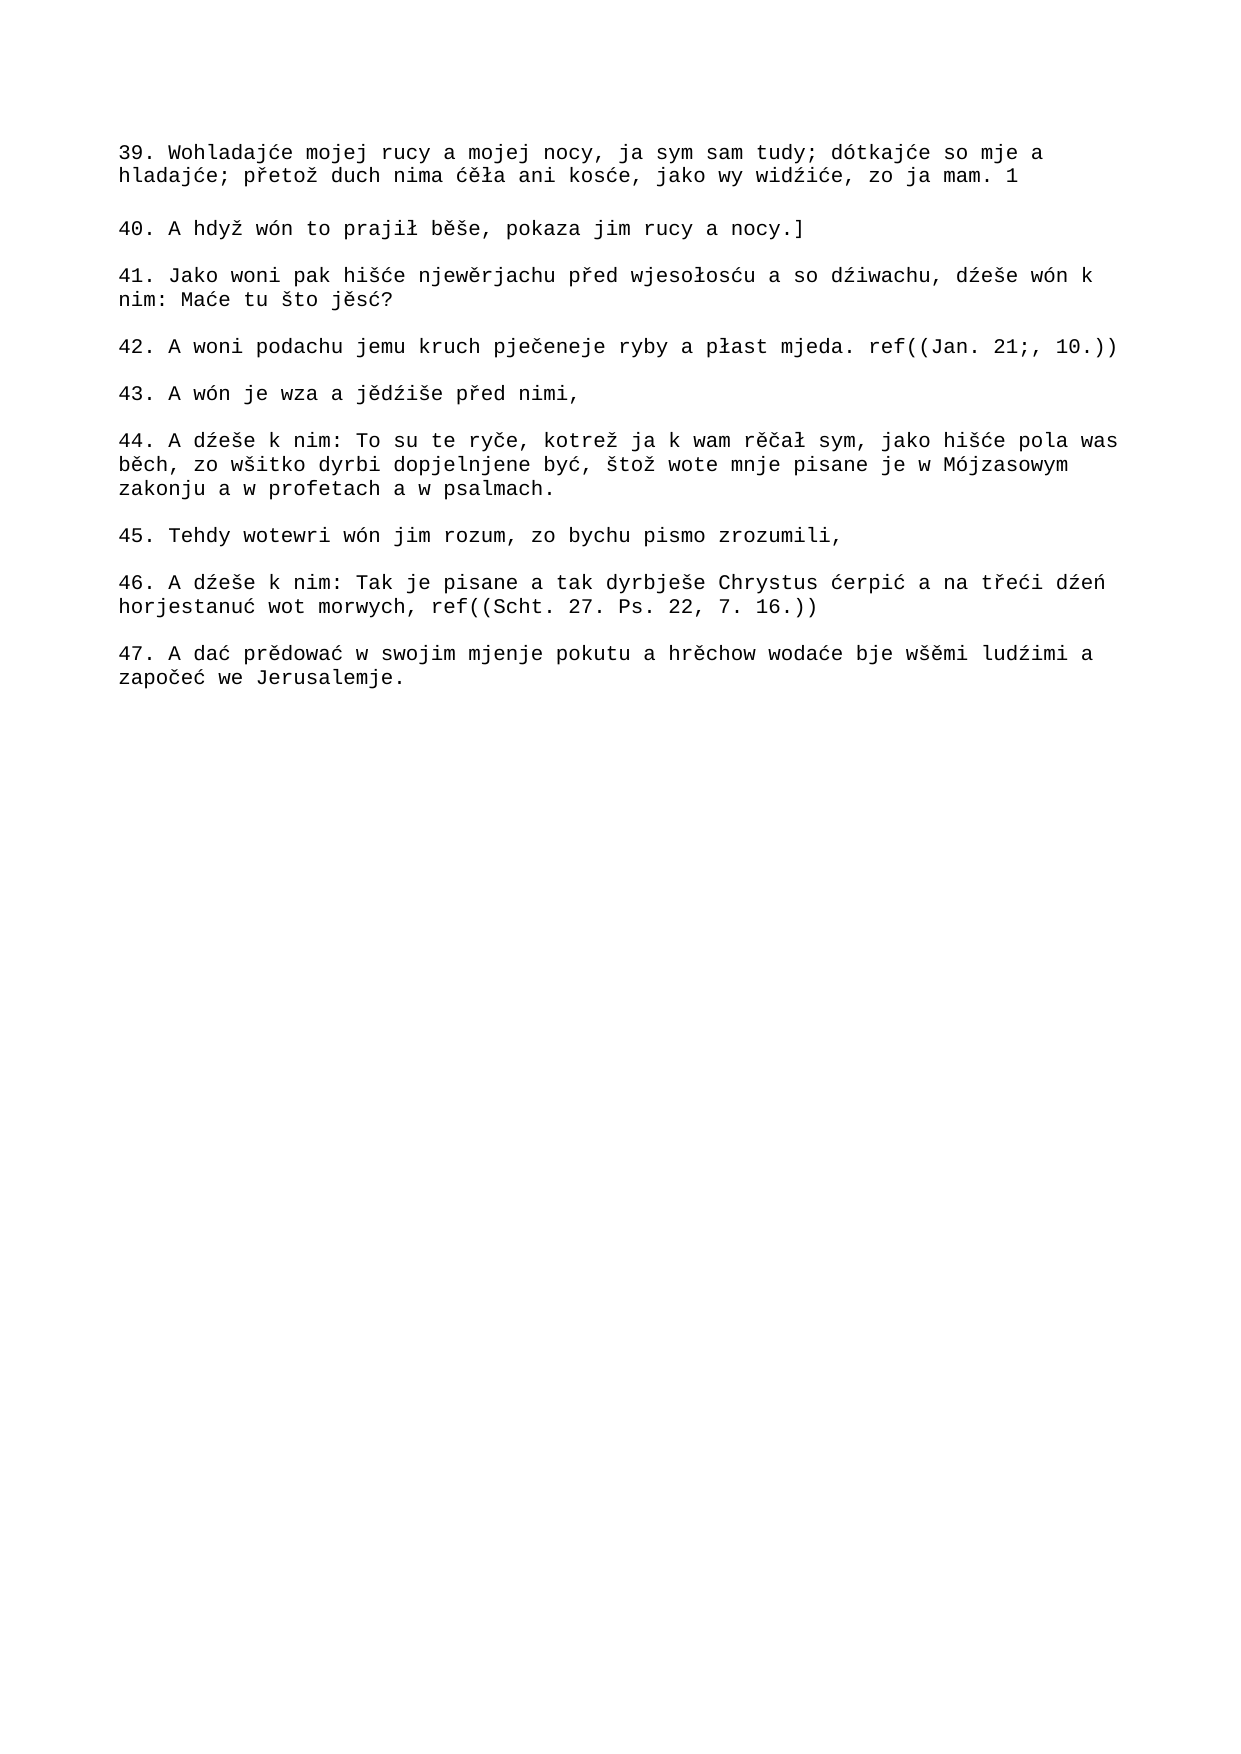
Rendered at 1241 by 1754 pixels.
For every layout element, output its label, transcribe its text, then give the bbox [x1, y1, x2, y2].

text 44. A dźeše k nim: To su te ryče, kotrež ja k wam rěčał sym, jako hišće pola was běch, zo wšitko dyrbi dopjelnjene być, štož wote mnje pisane je w Mójzasowym zakonju a w profetach a w psalmach. [118, 430, 1122, 501]
text 41. Jako woni pak hišće njewěrjachu před wjesołosću a so dźiwachu, dźeše wón k nim: Maće tu što jěsć? [118, 265, 1122, 312]
text 40. A hdyž wón to prajił běše, pokaza jim rucy a nocy.] [118, 213, 1122, 241]
text 42. A woni podachu jemu kruch pječeneje ryby a płast mjeda. ref((Jan. 21;, 10.)) [118, 336, 1122, 359]
text 43. A wón je wza a jědźiše před nimi, [118, 383, 1122, 407]
text 46. A dźeše k nim: Tak je pisane a tak dyrbješe Chrystus ćerpić a na třeći dźeń horjestanuć wot morwych, ref((Scht. 27. Ps. 22, 7. 16.)) [118, 572, 1122, 619]
text 47. A dać prědować w swojim mjenje pokutu a hrěchow wodaće bje wšěmi ludźimi a započeć we Jerusalemje. [118, 643, 1122, 691]
text 45. Tehdy wotewri wón jim rozum, zo bychu pismo zrozumili, [118, 525, 1122, 549]
text 39. Wohladajće mojej rucy a mojej nocy, ja sym sam tudy; dótkajće so mje a hladajće; přetož duch nima ćěła ani kosće, jako wy widźiće, zo ja mam. 1 [118, 142, 1122, 189]
